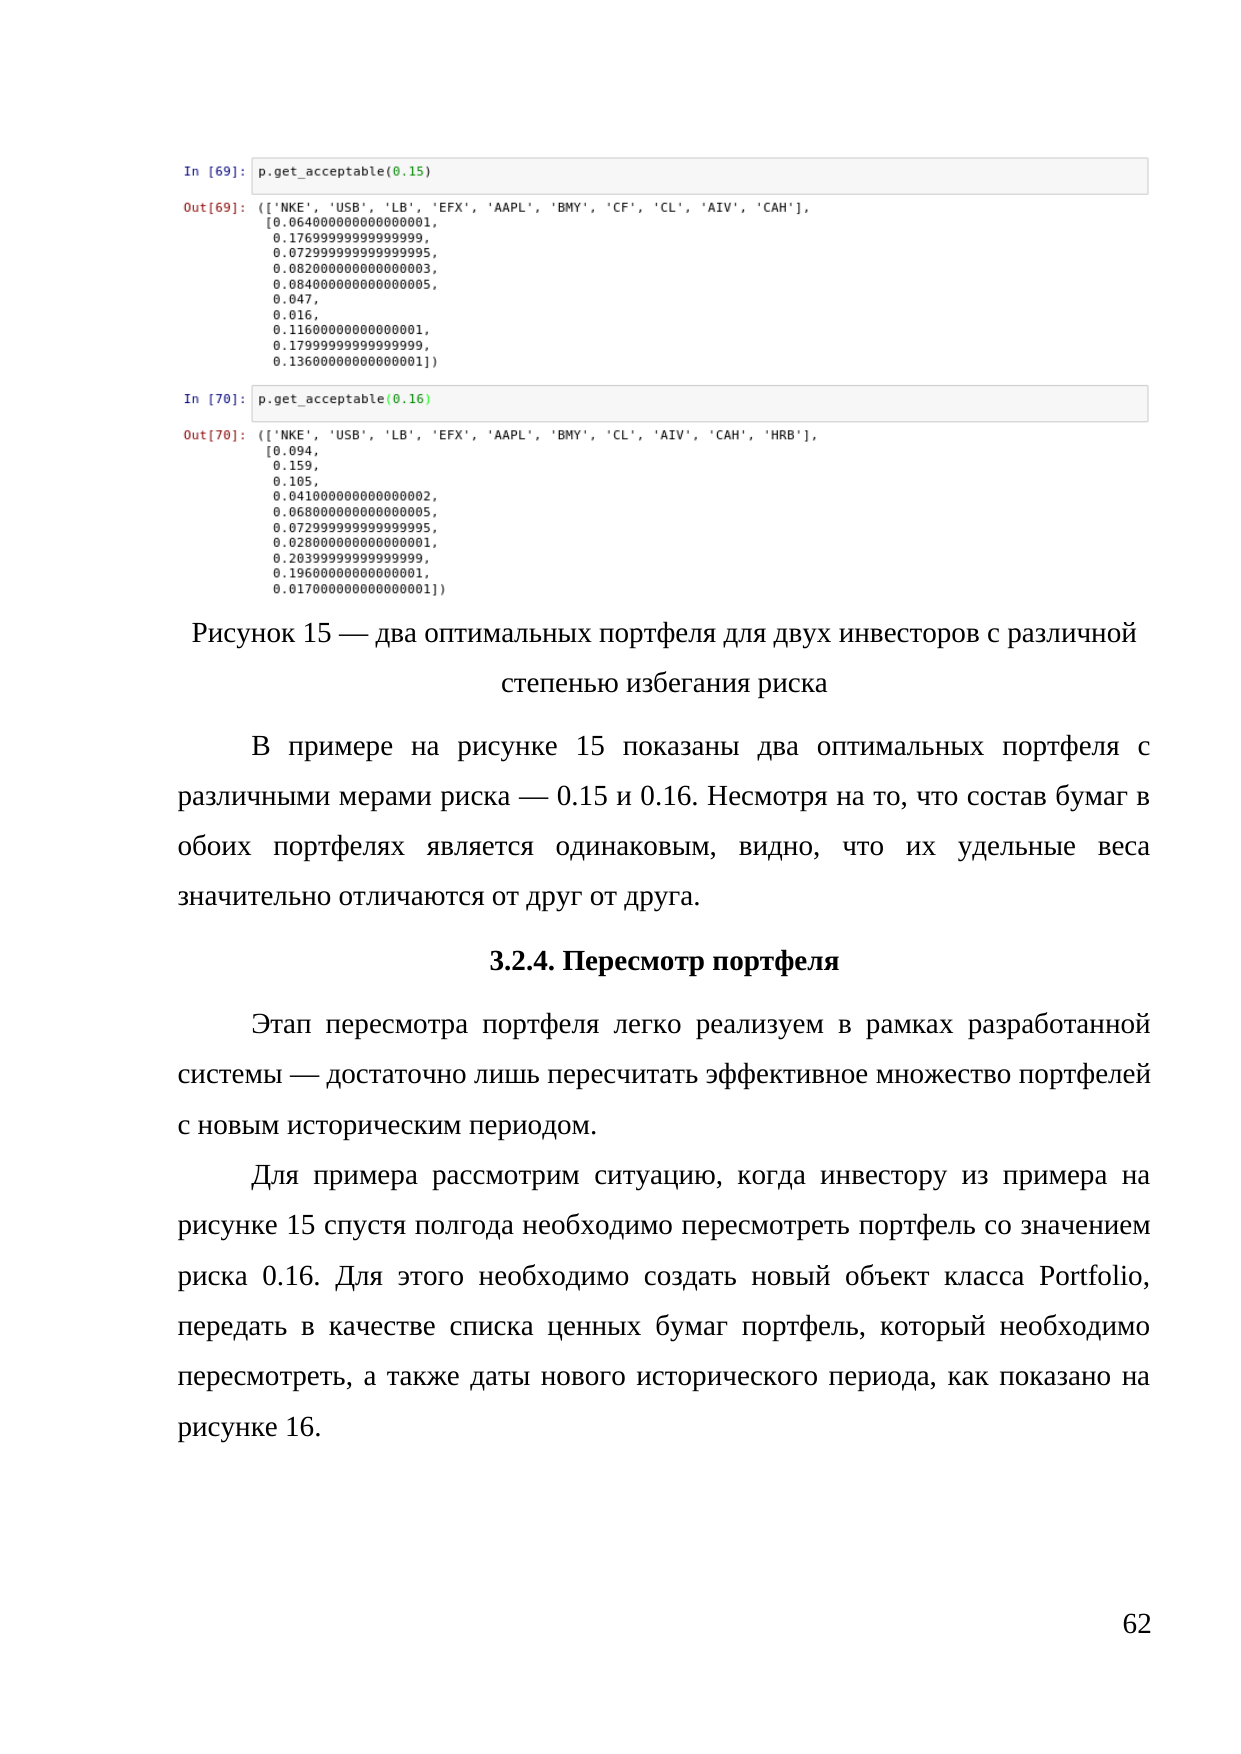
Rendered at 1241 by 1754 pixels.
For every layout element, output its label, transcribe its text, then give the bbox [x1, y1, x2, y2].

subtitle 3.2.4. Пересмотр портфеля [177, 943, 1152, 977]
text Для примера рассмотрим ситуацию, когда инвестору из примера на рисунке 15 спустя полгода необходимо пересмотреть портфель со значением риска 0.16. Для этого необходимо создать новый объект класса Portfolio, передать в качестве списка ценных бумаг портфель, который необходимо пересмотреть, а также даты нового исторического периода, как показано на рисунке 16. [177, 1157, 1152, 1442]
text Этап пересмотра портфеля легко реализуем в рамках разработанной системы — достаточно лишь пересчитать эффективное множество портфелей с новым историческим периодом. [177, 1006, 1152, 1140]
text В примере на рисунке 15 показаны два оптимальных портфеля с различными мерами риска — 0.15 и 0.16. Несмотря на то, что состав бумаг в обоих портфелях является одинаковым, видно, что их удельные веса значительно отличаются от друг от друга. [177, 728, 1152, 912]
text Рисунок 15 — два оптимальных портфеля для двух инвесторов с различной степенью избегания риска [177, 599, 1152, 699]
picture [177, 153, 1152, 599]
